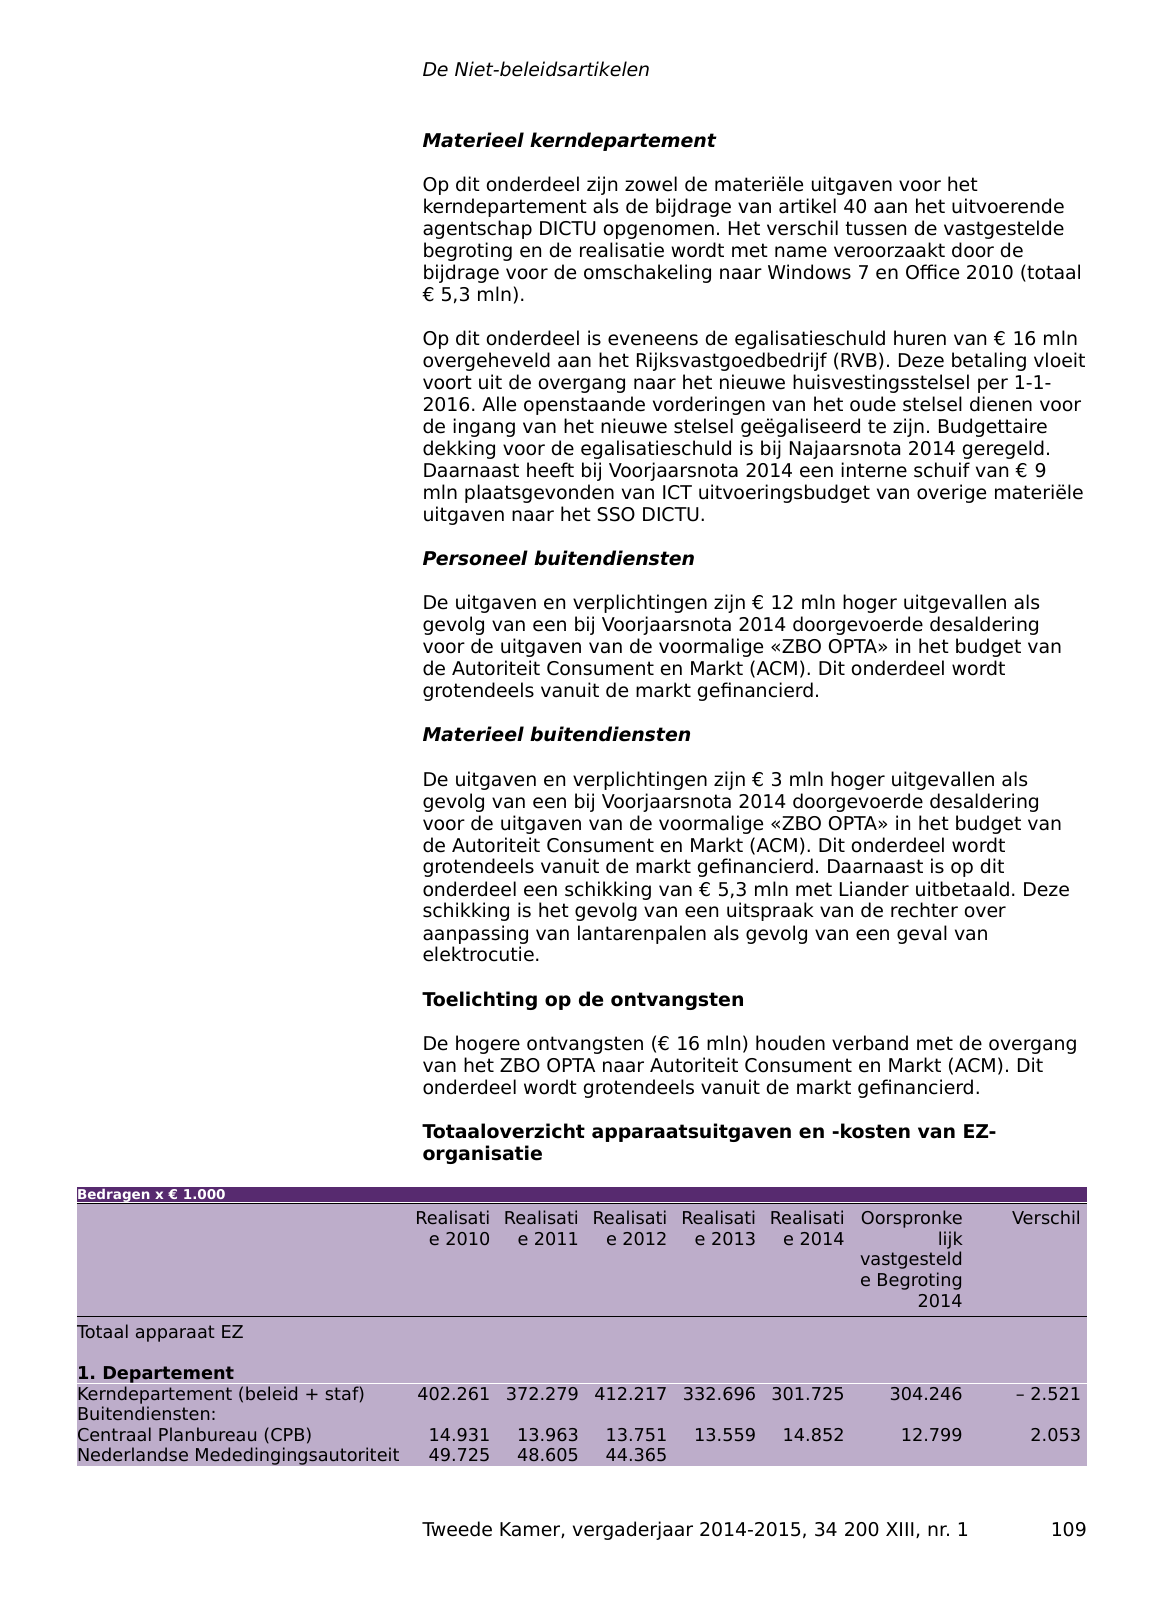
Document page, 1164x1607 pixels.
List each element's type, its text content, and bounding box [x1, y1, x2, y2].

table_cell 332.696 [673, 1384, 762, 1404]
table_cell 402.261 [408, 1384, 496, 1404]
table_cell [969, 1445, 1087, 1466]
table_cell Nederlandse Mededingingsautoriteit [77, 1445, 407, 1466]
table_cell [762, 1445, 850, 1466]
table_cell 301.725 [762, 1384, 850, 1404]
table_cell Totaal apparaat EZ [77, 1317, 407, 1342]
table_cell [408, 1363, 496, 1383]
table_cell 48.605 [496, 1445, 584, 1466]
table_cell [762, 1317, 850, 1342]
text De hogere ontvangsten (€ 16 mln) houden verband met de overgang van het ZBO OPTA naar Autoriteit Consument en Markt (ACM). Dit onderdeel wordt grotendeels vanuit de markt gefinancierd. [422, 1033, 1087, 1099]
table_cell [77, 1342, 407, 1363]
subtitle Toelichting op de ontvangsten [422, 988, 1087, 1011]
table_cell [585, 1404, 673, 1425]
table_cell [850, 1445, 968, 1466]
table_cell [850, 1404, 968, 1425]
table_cell [77, 1204, 407, 1316]
table_cell Realisatie 2010 [408, 1204, 496, 1316]
table_cell [850, 1317, 968, 1342]
table_cell [673, 1317, 762, 1342]
table_cell 13.559 [673, 1425, 762, 1445]
table_cell Kerndepartement (beleid + staf) [77, 1384, 407, 1404]
table_cell 372.279 [496, 1384, 584, 1404]
table_cell 412.217 [585, 1384, 673, 1404]
text De uitgaven en verplichtingen zijn € 12 mln hoger uitgevallen als gevolg van een bij Voorjaarsnota 2014 doorgevoerde desaldering voor de uitgaven van de voormalige «ZBO OPTA» in het budget van de Autoriteit Consument en Markt (ACM). Dit onderdeel wordt grotendeels vanuit de markt gefinancierd. [422, 592, 1087, 702]
table_cell [496, 1404, 584, 1425]
table_cell [496, 1317, 584, 1342]
table_cell [850, 1363, 968, 1383]
text Op dit onderdeel is eveneens de egalisatieschuld huren van € 16 mln overgeheveld aan het Rijksvastgoedbedrijf (RVB). Deze betaling vloeit voort uit de overgang naar het nieuwe huisvestingsstelsel per 1-1-2016. Alle openstaande vorderingen van het oude stelsel dienen voor de ingang van het nieuwe stelsel geëgaliseerd te zijn. Budgettaire dekking voor de egalisatieschuld is bij Najaarsnota 2014 geregeld. Daarnaast heeft bij Voorjaarsnota 2014 een interne schuif van € 9 mln plaatsgevonden van ICT uitvoeringsbudget van overige materiële uitgaven naar het SSO DICTU. [422, 328, 1087, 526]
table_cell [408, 1404, 496, 1425]
text De uitgaven en verplichtingen zijn € 3 mln hoger uitgevallen als gevolg van een bij Voorjaarsnota 2014 doorgevoerde desaldering voor de uitgaven van de voormalige «ZBO OPTA» in het budget van de Autoriteit Consument en Markt (ACM). Dit onderdeel wordt grotendeels vanuit de markt gefinancierd. Daarnaast is op dit onderdeel een schikking van € 5,3 mln met Liander uitbetaald. Deze schikking is het gevolg van een uitspraak van de rechter over aanpassing van lantarenpalen als gevolg van een geval van elektrocutie. [422, 768, 1087, 966]
table_cell [408, 1342, 496, 1363]
table_cell [762, 1404, 850, 1425]
table_cell 1. Departement [77, 1363, 407, 1383]
table_cell Buitendiensten: [77, 1404, 407, 1425]
table_cell 14.852 [762, 1425, 850, 1445]
table_cell 44.365 [585, 1445, 673, 1466]
table_cell Realisatie 2011 [496, 1204, 584, 1316]
table_cell [585, 1342, 673, 1363]
table_cell [762, 1363, 850, 1383]
table_cell [969, 1342, 1087, 1363]
table_cell Oorspronkelijk vastgestelde Begroting 2014 [850, 1204, 968, 1316]
table_cell [969, 1363, 1087, 1383]
subtitle Materieel kerndepartement [422, 130, 1087, 152]
table_cell Centraal Planbureau (CPB) [77, 1425, 407, 1445]
table_cell [969, 1404, 1087, 1425]
table_cell 14.931 [408, 1425, 496, 1445]
table_cell Realisatie 2013 [673, 1204, 762, 1316]
table_cell 12.799 [850, 1425, 968, 1445]
subtitle Materieel buitendiensten [422, 724, 1087, 746]
table_header Bedragen x € 1.000 [77, 1187, 1087, 1202]
subtitle Totaaloverzicht apparaatsuitgaven en -kosten van EZ-organisatie [422, 1121, 1087, 1165]
table_cell [496, 1363, 584, 1383]
table_cell [673, 1445, 762, 1466]
table_cell [496, 1342, 584, 1363]
table_cell [585, 1317, 673, 1342]
table_cell [408, 1317, 496, 1342]
table_cell Realisatie 2012 [585, 1204, 673, 1316]
table_cell 304.246 [850, 1384, 968, 1404]
table_cell [673, 1404, 762, 1425]
table_cell [673, 1342, 762, 1363]
table_cell Verschil [969, 1204, 1087, 1316]
table_cell [673, 1363, 762, 1383]
subtitle Personeel buitendiensten [422, 548, 1087, 570]
table_cell [850, 1342, 968, 1363]
table_cell [585, 1363, 673, 1383]
table_cell 49.725 [408, 1445, 496, 1466]
table_cell 13.963 [496, 1425, 584, 1445]
table_cell [762, 1342, 850, 1363]
text Op dit onderdeel zijn zowel de materiële uitgaven voor het kerndepartement als de bijdrage van artikel 40 aan het uitvoerende agentschap DICTU opgenomen. Het verschil tussen de vastgestelde begroting en de realisatie wordt met name veroorzaakt door de bijdrage voor de omschakeling naar Windows 7 en Office 2010 (totaal € 5,3 mln). [422, 174, 1087, 306]
table_cell – 2.521 [969, 1384, 1087, 1404]
table_cell Realisatie 2014 [762, 1204, 850, 1316]
table_cell 2.053 [969, 1425, 1087, 1445]
table_cell 13.751 [585, 1425, 673, 1445]
table_cell [969, 1317, 1087, 1342]
